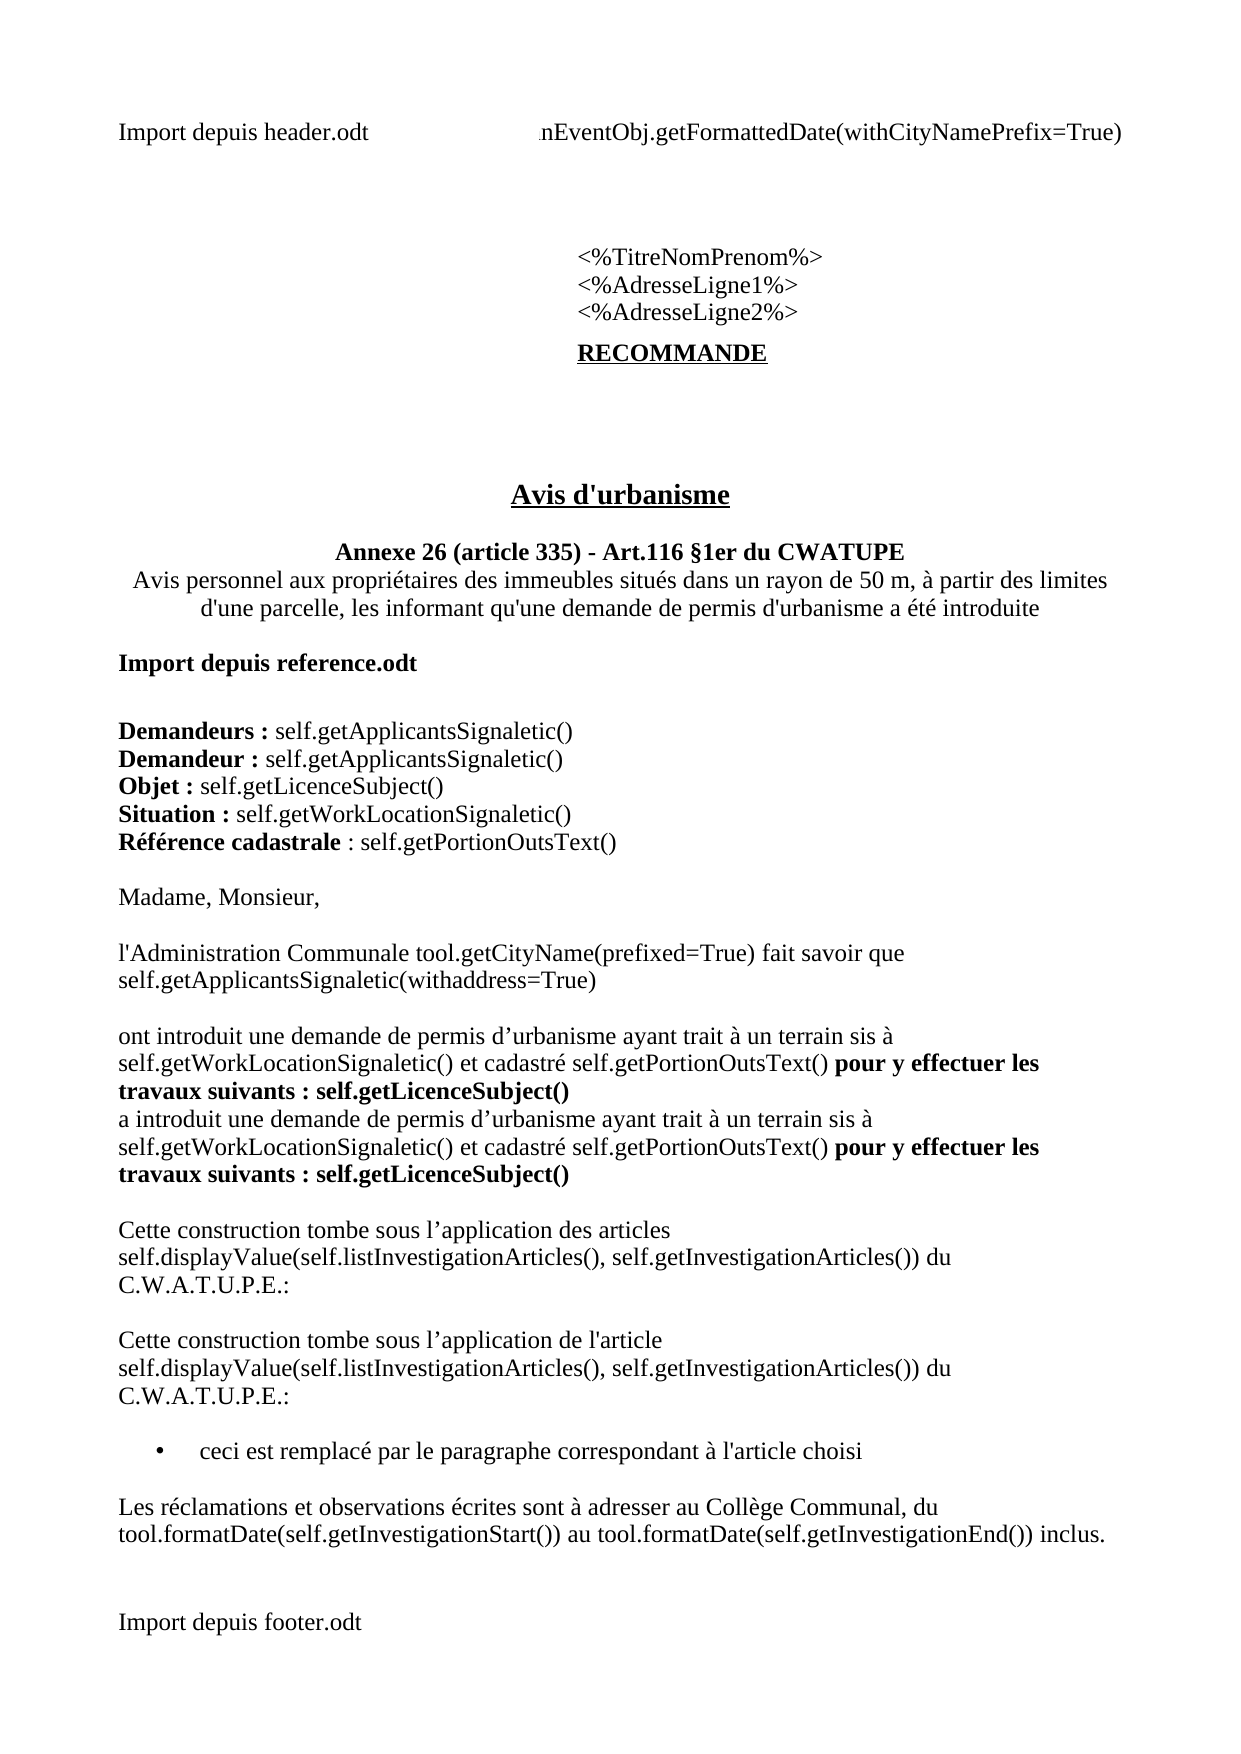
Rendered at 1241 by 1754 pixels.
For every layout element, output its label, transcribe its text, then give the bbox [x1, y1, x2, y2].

text ont introduit une demande de permis d’urbanisme ayant trait à un terrain sis à self.getWorkLocationSignaletic() et cadastré self.getPortionOutsText() pour y effectuer les travaux suivants : self.getLicenceSubject() [118, 1022, 1122, 1105]
text Situation : self.getWorkLocationSignaletic() [118, 800, 1122, 828]
text Objet : self.getLicenceSubject() [118, 772, 1122, 800]
text Import depuis reference.odt [118, 649, 1122, 677]
text Référence cadastrale : self.getPortionOutsText() [118, 828, 1122, 856]
text Les réclamations et observations écrites sont à adresser au Collège Communal, du tool.formatDate(self.getInvestigationStart()) au tool.formatDate(self.getInvestigationEnd()) inclus. [118, 1493, 1122, 1548]
text Cette construction tombe sous l’application de l'article self.displayValue(self.listInvestigationArticles(), self.getInvestigationArticles()) du C.W.A.T.U.P.E.: [118, 1299, 1122, 1410]
text l'Administration Communale tool.getCityName(prefixed=True) fait savoir que self.getApplicantsSignaletic(withaddress=True) [118, 939, 1122, 994]
text Demandeurs : self.getApplicantsSignaletic() [118, 717, 1122, 745]
text Cette construction tombe sous l’application des articles self.displayValue(self.listInvestigationArticles(), self.getInvestigationArticles()) du C.W.A.T.U.P.E.: [118, 1188, 1122, 1299]
list ceci est remplacé par le paragraphe correspondant à l'article choisi [156, 1437, 1122, 1465]
text a introduit une demande de permis d’urbanisme ayant trait à un terrain sis à self.getWorkLocationSignaletic() et cadastré self.getPortionOutsText() pour y effectuer les travaux suivants : self.getLicenceSubject() [118, 1105, 1122, 1188]
text Avis personnel aux propriétaires des immeubles situés dans un rayon de 50 m, à partir des limites d'une parcelle, les informant qu'une demande de permis d'urbanisme a été introduite [118, 566, 1122, 621]
text Madame, Monsieur, [118, 883, 1122, 911]
text Annexe 26 (article 335) - Art.116 §1er du CWATUPE [118, 538, 1122, 566]
text <%TitreNomPrenom%> <%AdresseLigne1%> <%AdresseLigne2%> [577, 243, 1028, 326]
text RECOMMANDE [577, 339, 1028, 366]
text urbanEventObj.getFormattedDate(withCityNamePrefix=True) [118, 118, 1122, 427]
text Import depuis header.odt [118, 118, 539, 146]
text Avis d'urbanisme [118, 478, 1122, 511]
text Demandeur : self.getApplicantsSignaletic() [118, 745, 1122, 772]
